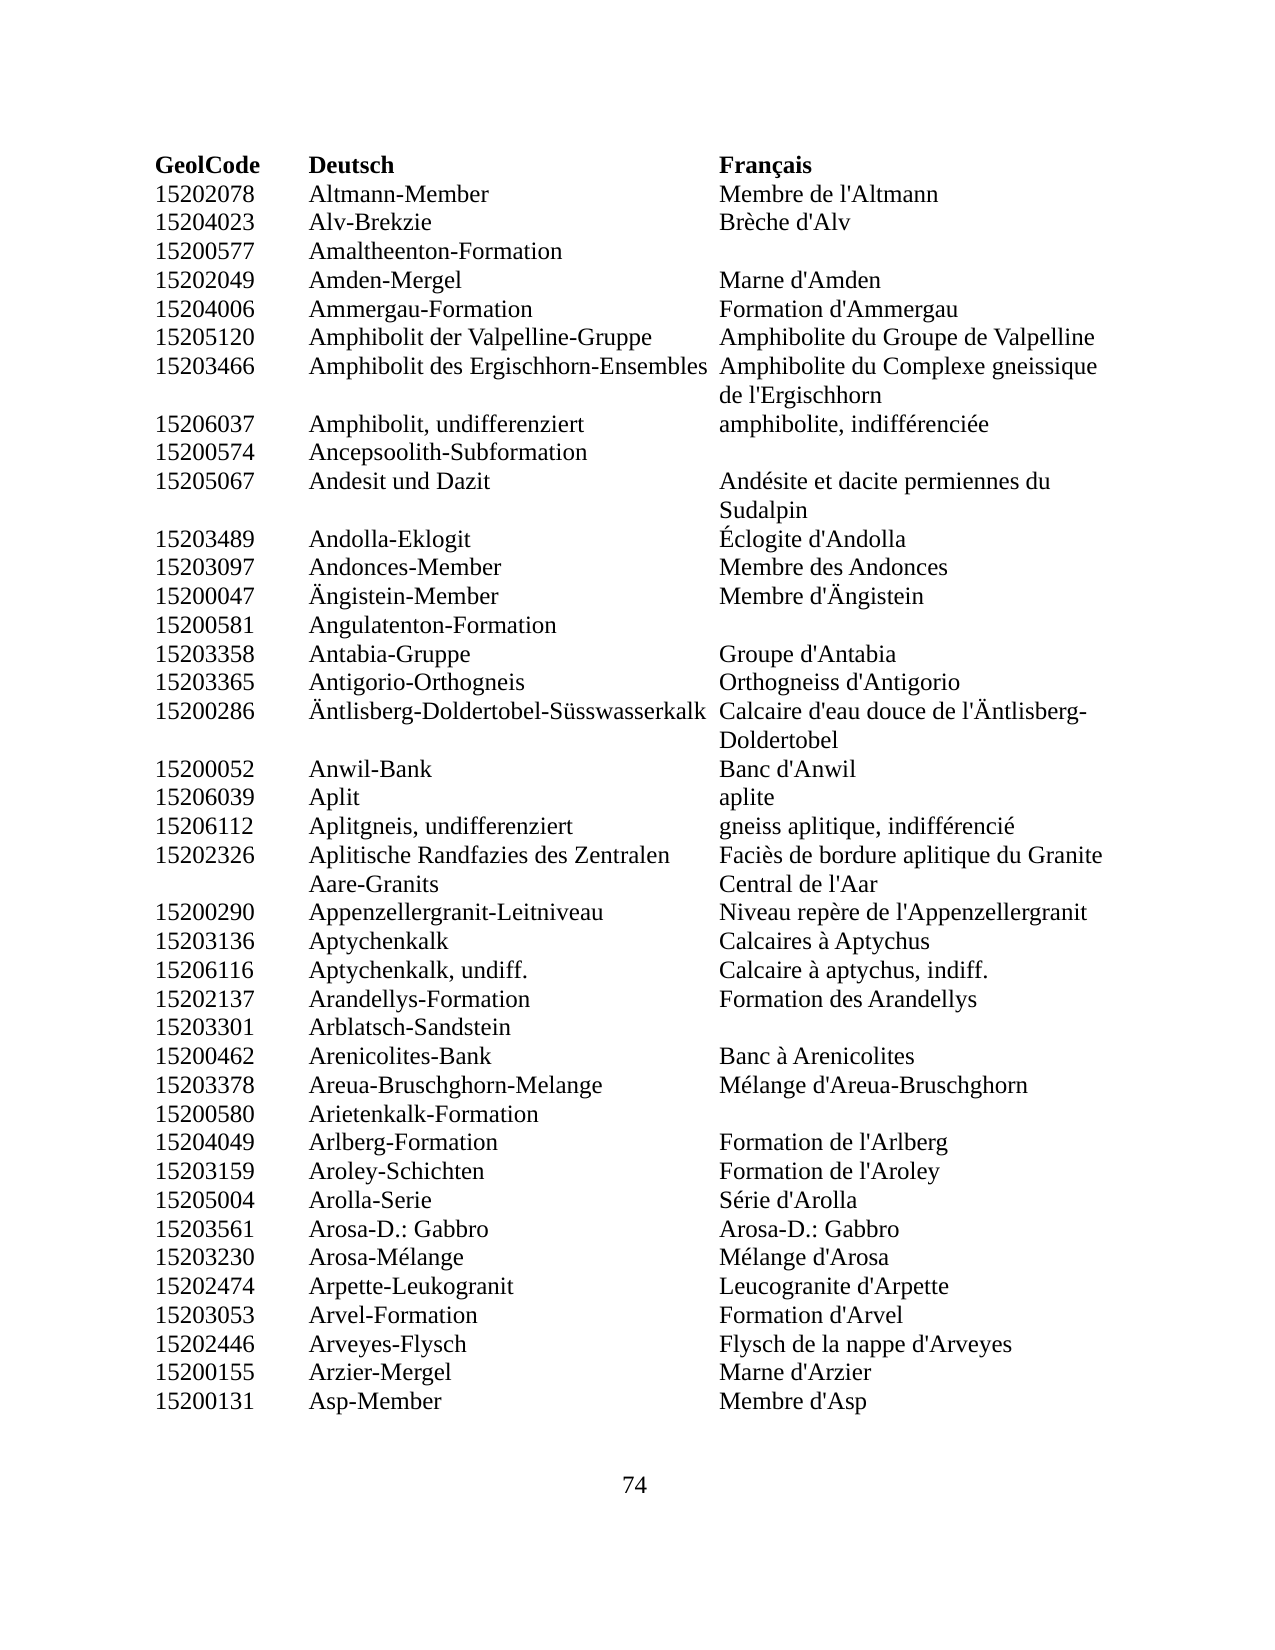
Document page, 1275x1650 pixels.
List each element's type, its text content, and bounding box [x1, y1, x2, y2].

table_cell [714, 236, 1125, 265]
table_cell 15203230 [150, 1243, 304, 1271]
table_cell Amphibolit der Valpelline-Gruppe [304, 323, 714, 351]
table_cell Formation de l'Arlberg [714, 1128, 1125, 1156]
table_cell Ancepsoolith-Subformation [304, 438, 714, 466]
table_cell 15200462 [150, 1041, 304, 1070]
table_cell Arolla-Serie [304, 1185, 714, 1214]
table_cell 15203358 [150, 639, 304, 667]
table_cell 15206037 [150, 409, 304, 437]
table_cell 15203301 [150, 1013, 304, 1041]
table_cell Aptychenkalk [304, 926, 714, 955]
table_cell Arosa-D.: Gabbro [714, 1214, 1125, 1242]
table_cell 15205120 [150, 323, 304, 351]
table_cell Ammergau-Formation [304, 294, 714, 322]
table_cell Amphibolit, undifferenziert [304, 409, 714, 437]
table_cell amphibolite, indifférenciée [714, 409, 1125, 437]
table_cell Marne d'Amden [714, 265, 1125, 294]
table_cell Arosa-Mélange [304, 1243, 714, 1271]
table_cell Ängistein-Member [304, 581, 714, 610]
table_cell Arpette-Leukogranit [304, 1271, 714, 1300]
table_cell Arblatsch-Sandstein [304, 1013, 714, 1041]
table_cell 15200580 [150, 1099, 304, 1127]
table_cell Andonces-Member [304, 553, 714, 581]
table_cell 15200155 [150, 1358, 304, 1386]
table_cell 15203053 [150, 1300, 304, 1329]
table_cell Niveau repère de l'Appenzellergranit [714, 898, 1125, 926]
table_header Deutsch [304, 150, 714, 179]
table_cell 15206039 [150, 783, 304, 811]
table_cell Banc à Arenicolites [714, 1041, 1125, 1070]
table_cell Membre d'Asp [714, 1386, 1125, 1415]
table_cell [714, 438, 1125, 466]
table_cell Arandellys-Formation [304, 984, 714, 1012]
table_cell Flysch de la nappe d'Arveyes [714, 1329, 1125, 1357]
table_cell 15200047 [150, 581, 304, 610]
table_cell 15203561 [150, 1214, 304, 1242]
table_cell 15203365 [150, 668, 304, 696]
table_cell Groupe d'Antabia [714, 639, 1125, 667]
table_cell gneiss aplitique, indifférencié [714, 811, 1125, 840]
table_cell Amphibolite du Groupe de Valpelline [714, 323, 1125, 351]
table_cell Mélange d'Arosa [714, 1243, 1125, 1271]
table_cell Aplitische Randfazies des Zentralen Aare-Granits [304, 840, 714, 897]
table_cell 15200574 [150, 438, 304, 466]
table_cell Antigorio-Orthogneis [304, 668, 714, 696]
table_cell 15200581 [150, 610, 304, 639]
table_cell Arenicolites-Bank [304, 1041, 714, 1070]
table_cell 15203466 [150, 351, 304, 409]
table_cell Appenzellergranit-Leitniveau [304, 898, 714, 926]
table_cell Arietenkalk-Formation [304, 1099, 714, 1127]
table_cell 15203378 [150, 1070, 304, 1099]
table_cell 15202078 [150, 179, 304, 207]
table_cell 15204006 [150, 294, 304, 322]
table_cell 15206112 [150, 811, 304, 840]
table_cell Antabia-Gruppe [304, 639, 714, 667]
table_cell Amphibolit des Ergischhorn-Ensembles [304, 351, 714, 409]
table_cell Arosa-D.: Gabbro [304, 1214, 714, 1242]
table_cell Membre d'Ängistein [714, 581, 1125, 610]
table_cell Arlberg-Formation [304, 1128, 714, 1156]
table_cell Amden-Mergel [304, 265, 714, 294]
table_cell 15203159 [150, 1156, 304, 1185]
table_cell Andesit und Dazit [304, 466, 714, 524]
table_cell 15206116 [150, 955, 304, 984]
table_cell 15204023 [150, 208, 304, 236]
table_cell Areua-Bruschghorn-Melange [304, 1070, 714, 1099]
table_cell Brèche d'Alv [714, 208, 1125, 236]
table_cell Calcaire d'eau douce de l'Äntlisberg-Doldertobel [714, 696, 1125, 754]
table_cell Amphibolite du Complexe gneissique de l'Ergischhorn [714, 351, 1125, 409]
table_cell Arzier-Mergel [304, 1358, 714, 1386]
table_cell Formation des Arandellys [714, 984, 1125, 1012]
table_header Français [714, 150, 1125, 179]
table_cell Anwil-Bank [304, 754, 714, 782]
table_cell 15203136 [150, 926, 304, 955]
table_cell Arvel-Formation [304, 1300, 714, 1329]
table_cell Alv-Brekzie [304, 208, 714, 236]
table_cell Aplitgneis, undifferenziert [304, 811, 714, 840]
table_cell aplite [714, 783, 1125, 811]
table_cell 15205004 [150, 1185, 304, 1214]
table_cell Arveyes-Flysch [304, 1329, 714, 1357]
table_cell 15202446 [150, 1329, 304, 1357]
table_cell Calcaires à Aptychus [714, 926, 1125, 955]
table_cell Calcaire à aptychus, indiff. [714, 955, 1125, 984]
table_cell 15202137 [150, 984, 304, 1012]
table_cell Formation de l'Aroley [714, 1156, 1125, 1185]
table_cell Formation d'Arvel [714, 1300, 1125, 1329]
table_header GeolCode [150, 150, 304, 179]
table_cell 15200052 [150, 754, 304, 782]
table_cell Mélange d'Areua-Bruschghorn [714, 1070, 1125, 1099]
table_cell Membre des Andonces [714, 553, 1125, 581]
table_cell Membre de l'Altmann [714, 179, 1125, 207]
table_cell [714, 1099, 1125, 1127]
table_cell 15203097 [150, 553, 304, 581]
table_cell 15202474 [150, 1271, 304, 1300]
table_cell 15200131 [150, 1386, 304, 1415]
table_cell Angulatenton-Formation [304, 610, 714, 639]
table_cell Leucogranite d'Arpette [714, 1271, 1125, 1300]
table_cell 15204049 [150, 1128, 304, 1156]
table_cell [714, 610, 1125, 639]
table_cell Faciès de bordure aplitique du Granite Central de l'Aar [714, 840, 1125, 897]
table_cell Altmann-Member [304, 179, 714, 207]
table_cell Éclogite d'Andolla [714, 524, 1125, 552]
table_cell Andésite et dacite permiennes du Sudalpin [714, 466, 1125, 524]
table_cell Marne d'Arzier [714, 1358, 1125, 1386]
table_cell 15200290 [150, 898, 304, 926]
table_cell 15202326 [150, 840, 304, 897]
table_cell 15202049 [150, 265, 304, 294]
table_cell Andolla-Eklogit [304, 524, 714, 552]
table_cell Aplit [304, 783, 714, 811]
table_cell 15200577 [150, 236, 304, 265]
table_cell Asp-Member [304, 1386, 714, 1415]
table_cell [714, 1013, 1125, 1041]
table_cell Orthogneiss d'Antigorio [714, 668, 1125, 696]
table_cell Aroley-Schichten [304, 1156, 714, 1185]
table_cell 15200286 [150, 696, 304, 754]
table_cell Formation d'Ammergau [714, 294, 1125, 322]
table_cell Banc d'Anwil [714, 754, 1125, 782]
table_cell Äntlisberg-Doldertobel-Süsswasserkalk [304, 696, 714, 754]
table_cell Série d'Arolla [714, 1185, 1125, 1214]
table_cell Aptychenkalk, undiff. [304, 955, 714, 984]
table_cell 15203489 [150, 524, 304, 552]
table_cell Amaltheenton-Formation [304, 236, 714, 265]
table_cell 15205067 [150, 466, 304, 524]
